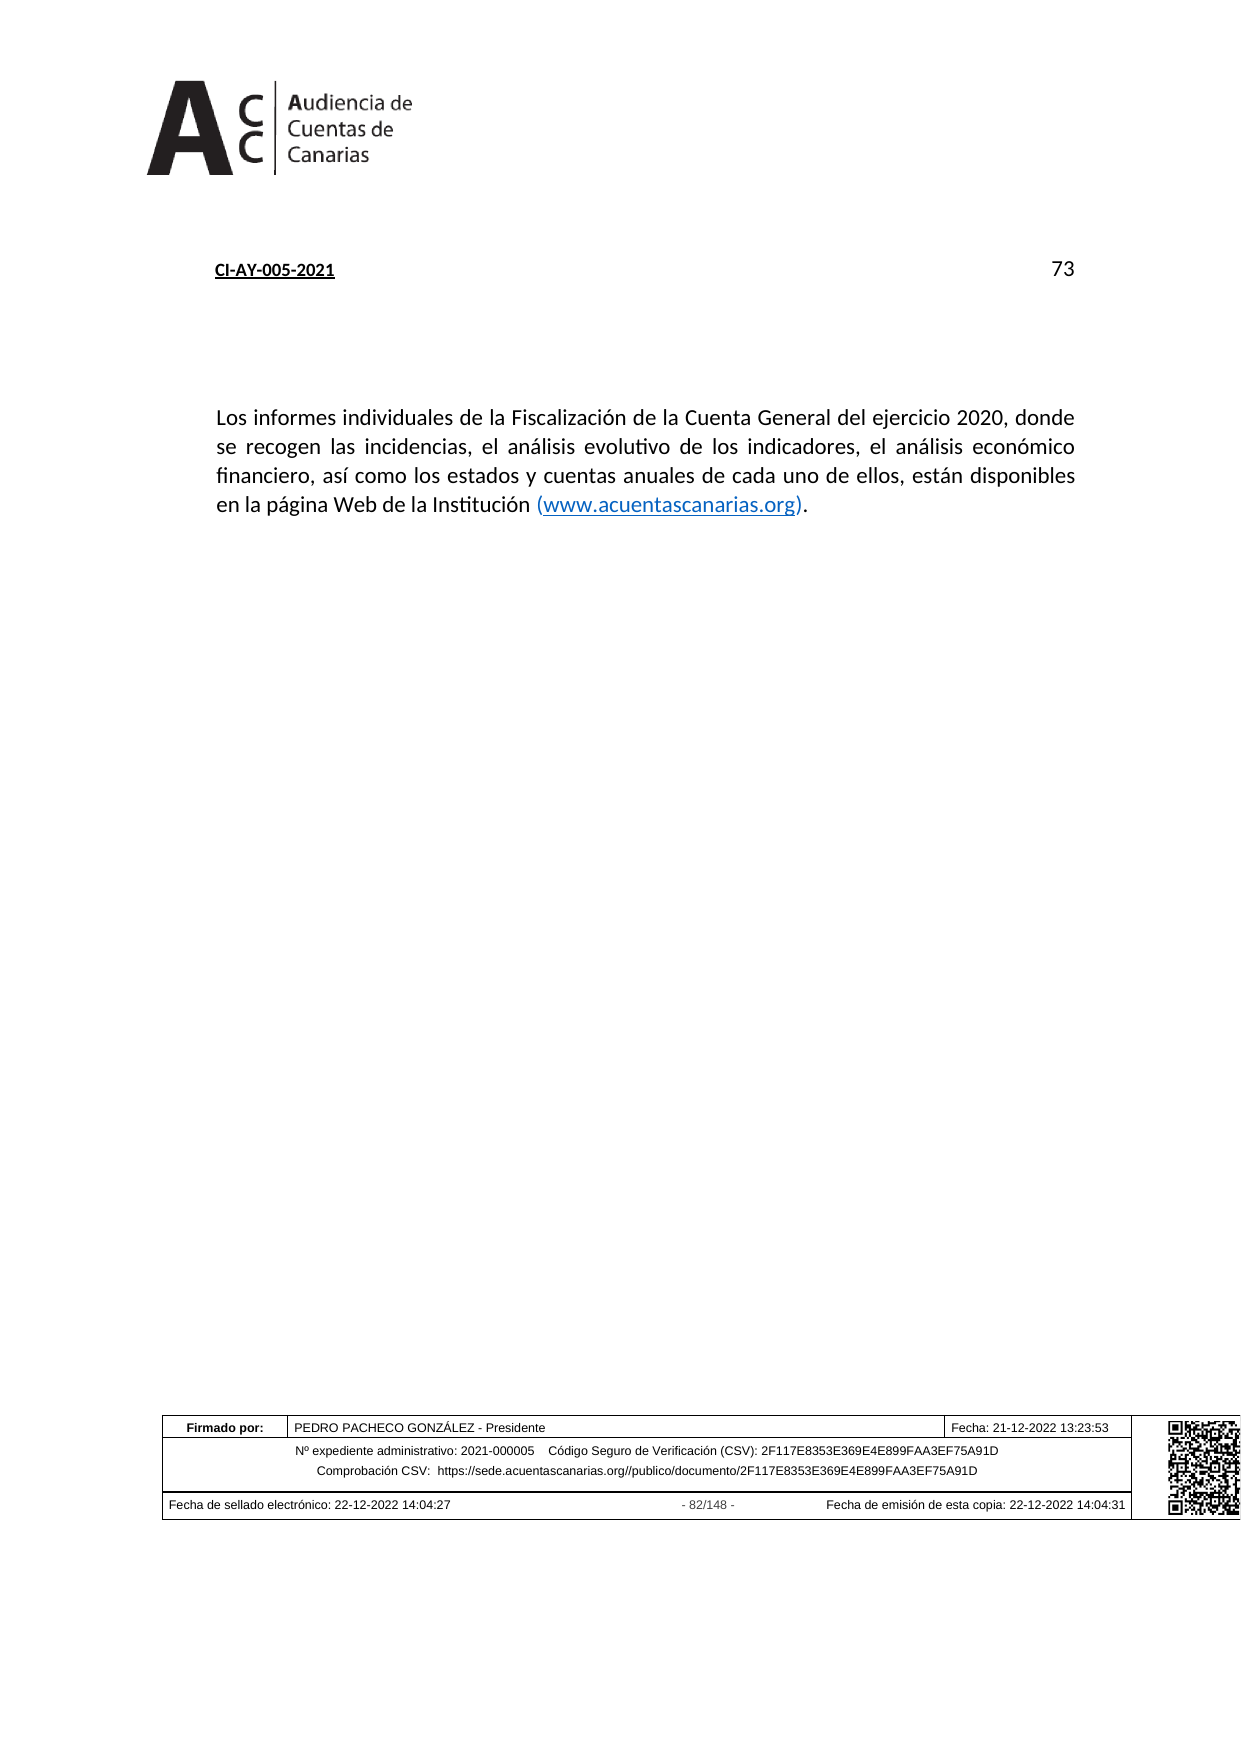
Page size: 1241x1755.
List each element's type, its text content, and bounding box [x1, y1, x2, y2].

text Los informes individuales de la Fiscalización de la Cuenta General del ejercicio 2020, donde se recogen las incidencias, el análisis evolutivo de los indicadores, el análisis económico financiero, así como los estados y cuentas anuales de cada uno de ellos, están disponibles en la página Web de la Institución (www.acuentascanarias.org). [216, 403, 1077, 519]
subtitle CI-AY-005-2021 73 [162, 254, 1079, 282]
